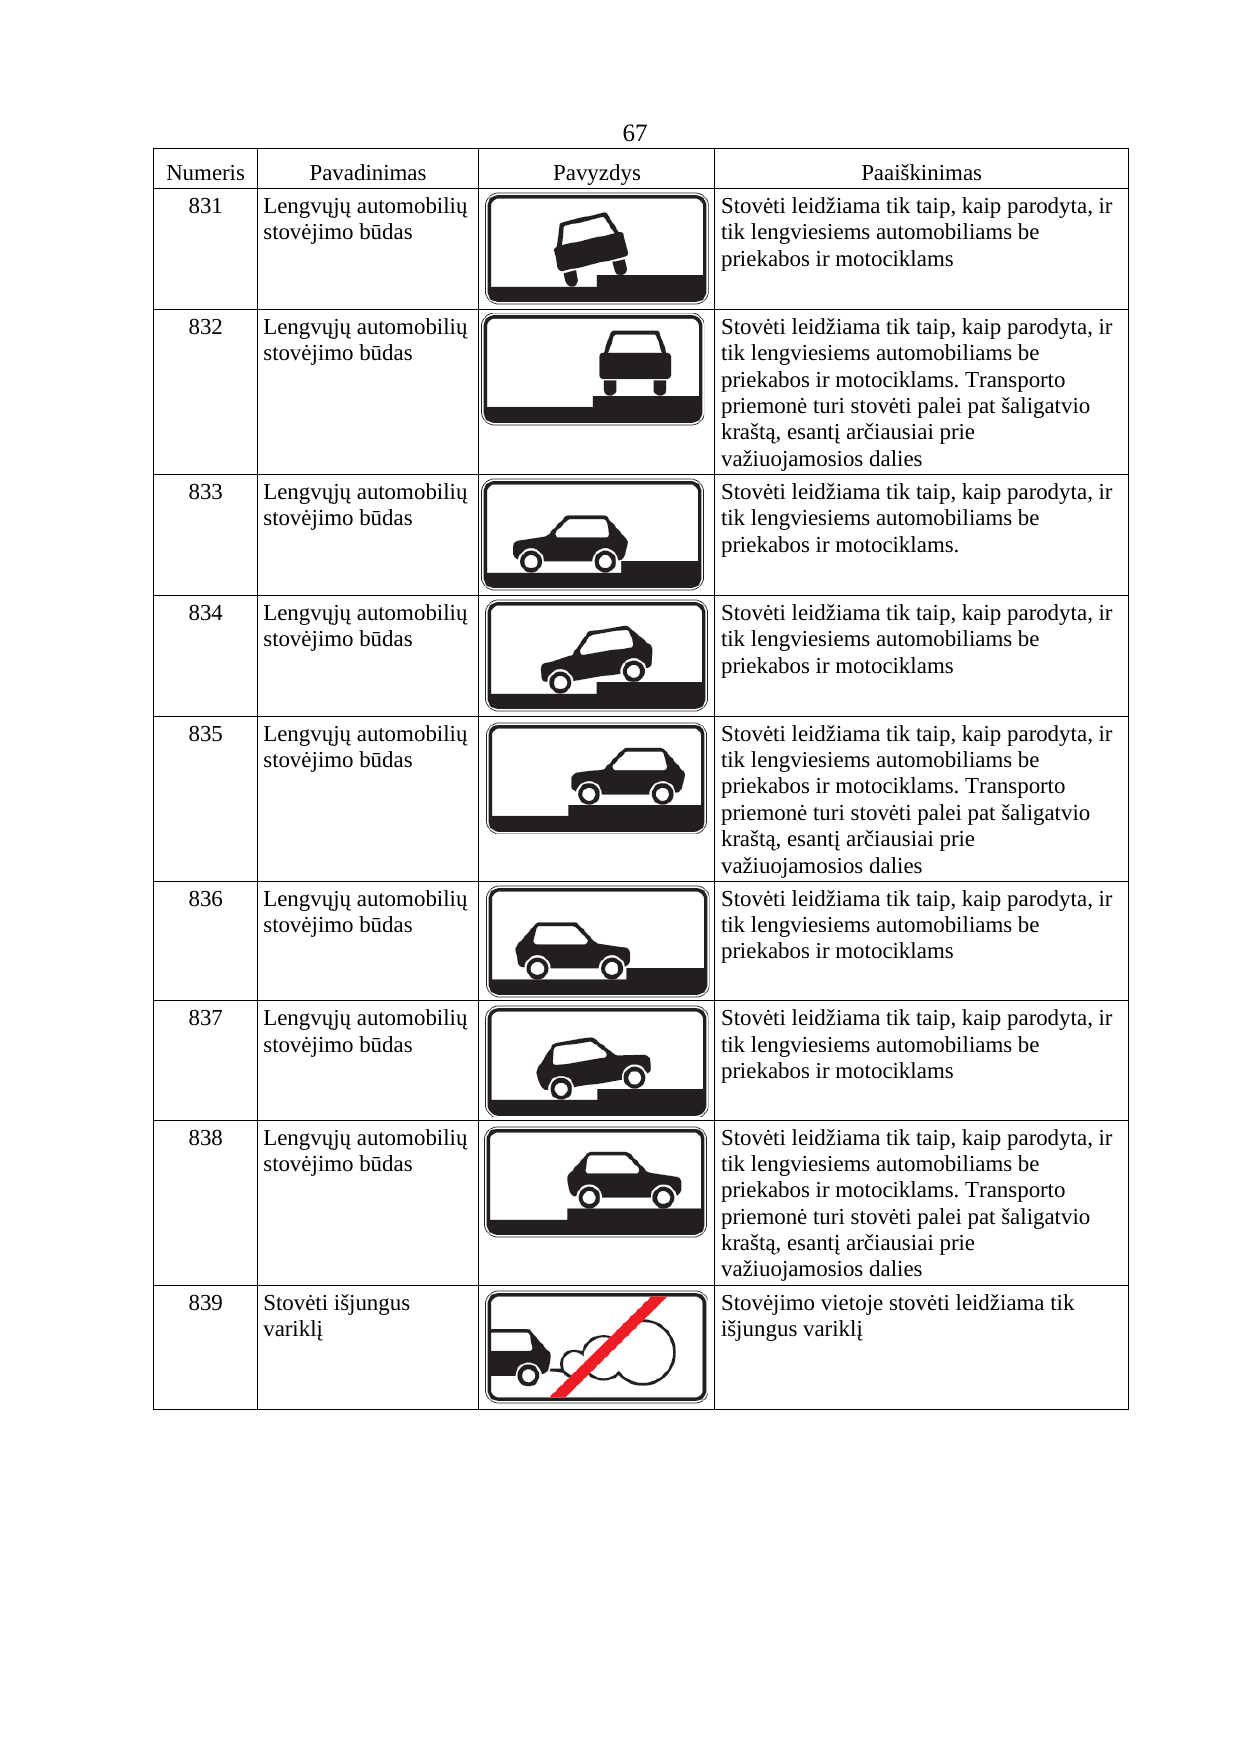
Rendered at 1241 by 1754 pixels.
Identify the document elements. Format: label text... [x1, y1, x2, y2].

table_cell [479, 882, 714, 1000]
table_cell 831 [154, 189, 257, 309]
table_header Pavyzdys [479, 149, 714, 188]
table_cell [479, 717, 714, 881]
table_cell 838 [154, 1121, 257, 1285]
table_header Paaiškinimas [715, 149, 1128, 188]
table_cell [479, 475, 714, 595]
table_cell Stovėti leidžiama tik taip, kaip parodyta, ir tik lengviesiems automobiliams be priekabos ir motociklams [715, 1001, 1128, 1120]
table_cell 832 [154, 310, 257, 474]
table_cell [479, 1121, 714, 1285]
table_cell [479, 189, 714, 309]
table_cell Lengvųjų automobilių stovėjimo būdas [258, 1001, 478, 1120]
table_header Pavadinimas [258, 149, 478, 188]
table_cell Stovėti leidžiama tik taip, kaip parodyta, ir tik lengviesiems automobiliams be priekabos ir motociklams [715, 882, 1128, 1000]
table_cell Lengvųjų automobilių stovėjimo būdas [258, 310, 478, 474]
table_cell 837 [154, 1001, 257, 1120]
table_cell Lengvųjų automobilių stovėjimo būdas [258, 189, 478, 309]
table_cell Stovėti išjungus variklį [258, 1286, 478, 1409]
table_cell 833 [154, 475, 257, 595]
table_cell Lengvųjų automobilių stovėjimo būdas [258, 882, 478, 1000]
table_cell [479, 1001, 714, 1120]
table_cell Stovėti leidžiama tik taip, kaip parodyta, ir tik lengviesiems automobiliams be priekabos ir motociklams [715, 596, 1128, 716]
table_cell 839 [154, 1286, 257, 1409]
table_cell Stovėti leidžiama tik taip, kaip parodyta, ir tik lengviesiems automobiliams be priekabos ir motociklams. Transporto priemonė turi stovėti palei pat šaligatvio kraštą, esantį arčiausiai prie važiuojamosios dalies [715, 1121, 1128, 1285]
table_cell [479, 310, 714, 474]
table_cell Lengvųjų automobilių stovėjimo būdas [258, 475, 478, 595]
table_cell Stovėjimo vietoje stovėti leidžiama tik išjungus variklį [715, 1286, 1128, 1409]
table_cell 834 [154, 596, 257, 716]
table_cell Stovėti leidžiama tik taip, kaip parodyta, ir tik lengviesiems automobiliams be priekabos ir motociklams. Transporto priemonė turi stovėti palei pat šaligatvio kraštą, esantį arčiausiai prie važiuojamosios dalies [715, 717, 1128, 881]
table_cell Stovėti leidžiama tik taip, kaip parodyta, ir tik lengviesiems automobiliams be priekabos ir motociklams. Transporto priemonė turi stovėti palei pat šaligatvio kraštą, esantį arčiausiai prie važiuojamosios dalies [715, 310, 1128, 474]
table_cell 836 [154, 882, 257, 1000]
table_cell [479, 596, 714, 716]
table_cell Stovėti leidžiama tik taip, kaip parodyta, ir tik lengviesiems automobiliams be priekabos ir motociklams. [715, 475, 1128, 595]
table_cell 835 [154, 717, 257, 881]
table_cell [479, 1286, 714, 1409]
table_cell Lengvųjų automobilių stovėjimo būdas [258, 717, 478, 881]
table_cell Lengvųjų automobilių stovėjimo būdas [258, 596, 478, 716]
table_header Numeris [154, 149, 257, 188]
table_cell Lengvųjų automobilių stovėjimo būdas [258, 1121, 478, 1285]
table_cell Stovėti leidžiama tik taip, kaip parodyta, ir tik lengviesiems automobiliams be priekabos ir motociklams [715, 189, 1128, 309]
